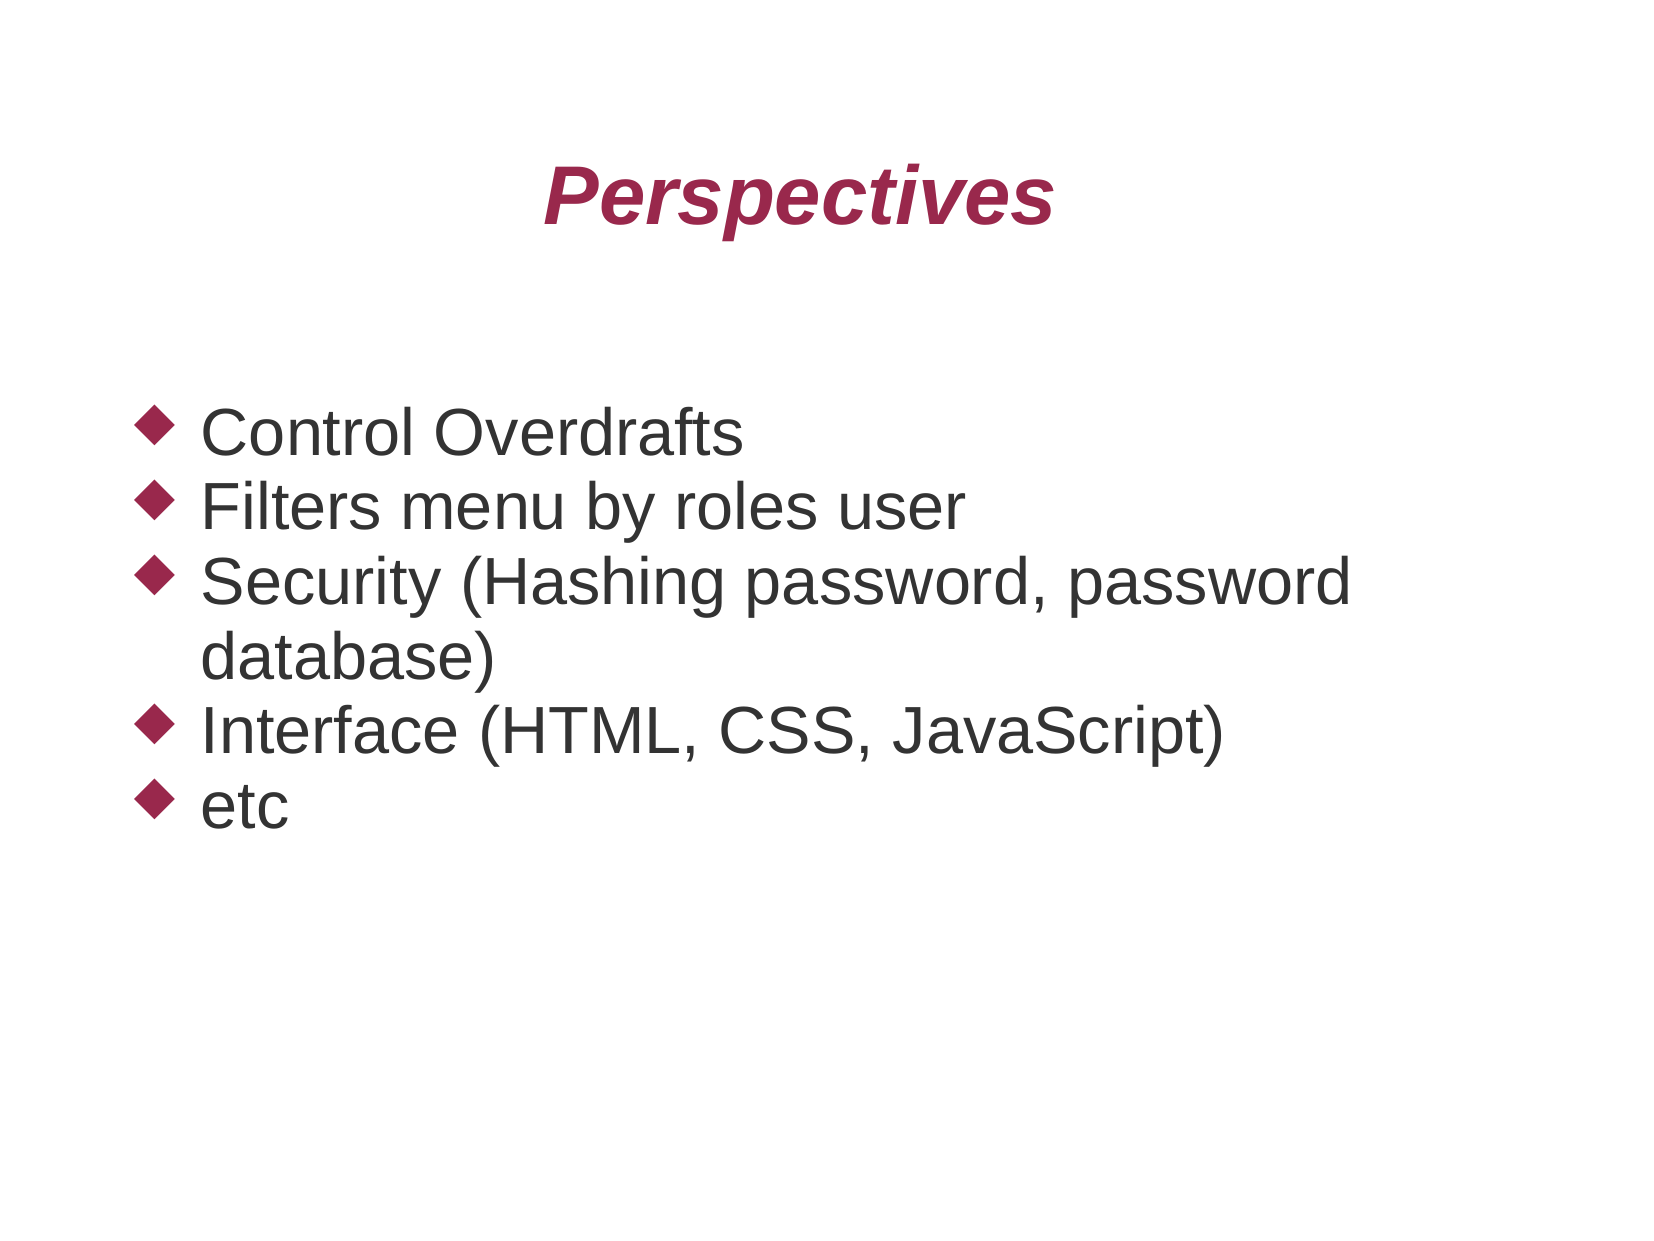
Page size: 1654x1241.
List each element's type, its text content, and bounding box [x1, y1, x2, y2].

title Perspectives [118, 112, 1506, 281]
list Control Overdrafts Filters menu by roles user Security (Hashing password, password database) Interface (HTML, CSS, JavaScript) etc [118, 319, 1571, 945]
